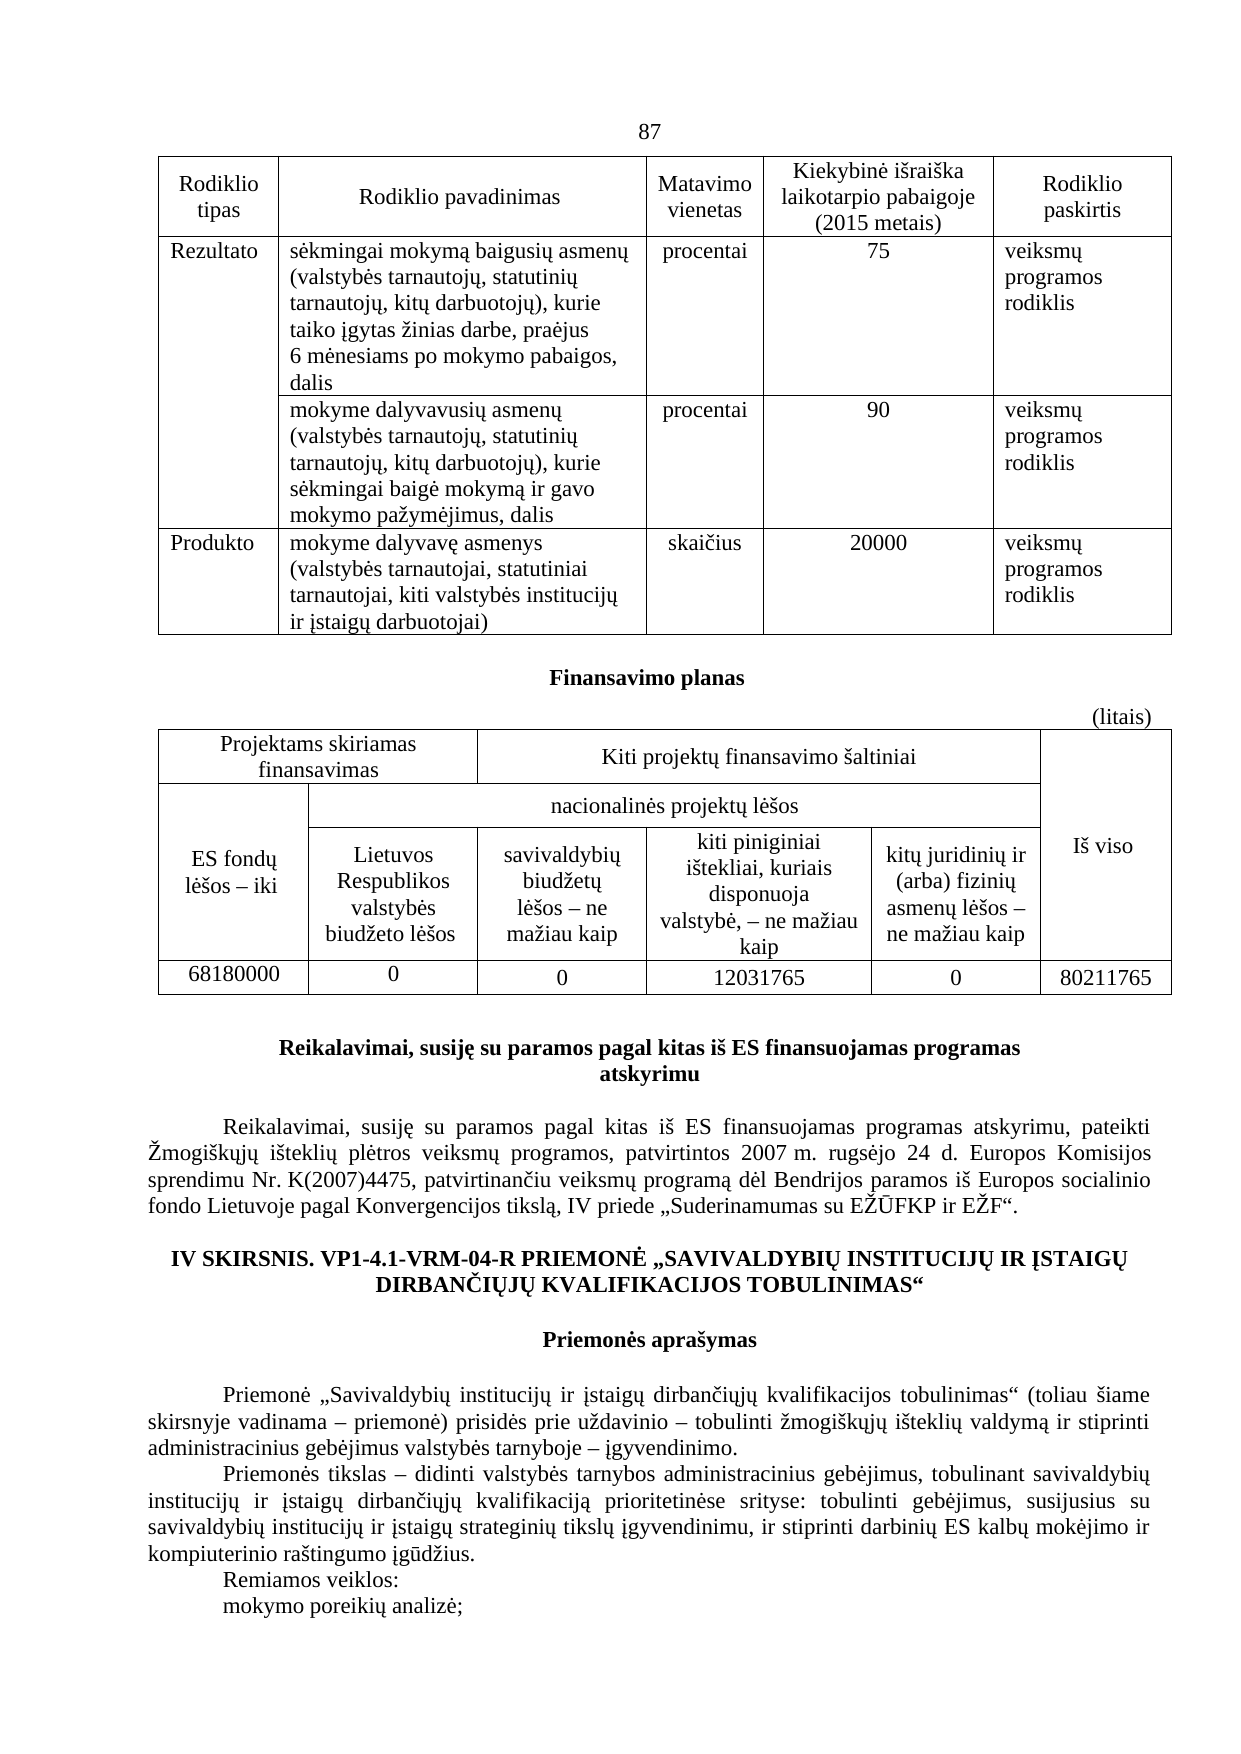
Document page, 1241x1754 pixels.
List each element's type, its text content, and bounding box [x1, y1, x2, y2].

table_cell sėkmingai mokymą baigusių asmenų (valstybės tarnautojų, statutinių tarnautojų, kitų darbuotojų), kurie taiko įgytas žinias darbe, praėjus 6 mėnesiams po mokymo pabaigos, dalis [279, 237, 646, 395]
table_cell kitų juridinių ir (arba) fizinių asmenų lėšos – ne mažiau kaip [872, 828, 1040, 959]
subtitle IV SKIRSNIS. VP1-4.1-VRM-04-R PRIEMONĖ „SAVIVALDYBIŲ INSTITUCIJŲ IR ĮSTAIGŲ DIRBANČIŲJŲ KVALIFIKACIJOS TOBULINIMAS“ [148, 1245, 1152, 1298]
table_cell Produkto [159, 529, 278, 634]
table_cell veiksmų programos rodiklis [994, 396, 1171, 528]
table_cell savivaldybių biudžetų lėšos – ne mažiau kaip [478, 828, 646, 959]
text Reikalavimai, susiję su paramos pagal kitas iš ES finansuojamas programas atskyrimu [148, 1034, 1152, 1087]
table_cell 0 [309, 961, 477, 994]
table_cell nacionalinės projektų lėšos [309, 784, 1040, 827]
table_cell 20000 [764, 529, 993, 634]
table_header Matavimo vienetas [647, 157, 763, 236]
table_cell Rezultato [159, 237, 278, 528]
table_cell 75 [764, 237, 993, 395]
table_cell 90 [764, 396, 993, 528]
text Remiamos veiklos: [148, 1566, 1152, 1592]
table_cell kiti piniginiai ištekliai, kuriais disponuoja valstybė, – ne mažiau kaip [647, 828, 871, 959]
text Finansavimo planas [148, 664, 1152, 690]
table_cell veiksmų programos rodiklis [994, 237, 1171, 395]
text Priemonė „Savivaldybių institucijų ir įstaigų dirbančiųjų kvalifikacijos tobulinimas“ (toliau šiame skirsnyje vadinama – priemonė) prisidės prie uždavinio – tobulinti žmogiškųjų išteklių valdymą ir stiprinti administracinius gebėjimus valstybės tarnyboje – įgyvendinimo. [148, 1381, 1152, 1461]
table_cell 80211765 [1041, 961, 1171, 994]
text Priemonės aprašymas [148, 1326, 1152, 1353]
table_cell Lietuvos Respublikos valstybės biudžeto lėšos [309, 828, 477, 959]
table_header Rodiklio pavadinimas [279, 157, 646, 236]
text mokymo poreikių analizė; [148, 1592, 1152, 1619]
table_header Projektams skiriamas finansavimas [159, 730, 477, 783]
text Priemonės tikslas – didinti valstybės tarnybos administracinius gebėjimus, tobulinant savivaldybių institucijų ir įstaigų dirbančiųjų kvalifikaciją prioritetinėse srityse: tobulinti gebėjimus, susijusius su savivaldybių institucijų ir įstaigų strateginių tikslų įgyvendinimu, ir stiprinti darbinių ES kalbų mokėjimo ir kompiuterinio raštingumo įgūdžius. [148, 1461, 1152, 1566]
table_cell skaičius [647, 529, 763, 634]
text Reikalavimai, susiję su paramos pagal kitas iš ES finansuojamas programas atskyrimu, pateikti Žmogiškųjų išteklių plėtros veiksmų programos, patvirtintos 2007 m. rugsėjo 24 d. Europos Komisijos sprendimu Nr. K(2007)4475, patvirtinančiu veiksmų programą dėl Bendrijos paramos iš Europos socialinio fondo Lietuvoje pagal Konvergencijos tikslą, IV priede „Suderinamumas su EŽŪFKP ir EŽF“. [148, 1113, 1152, 1218]
table_cell 68180000 [159, 961, 308, 994]
table_header Rodiklio tipas [159, 157, 278, 236]
table_cell mokyme dalyvavę asmenys (valstybės tarnautojai, statutiniai tarnautojai, kiti valstybės institucijų ir įstaigų darbuotojai) [279, 529, 646, 634]
table_cell 12031765 [647, 961, 871, 994]
table_header Kiti projektų finansavimo šaltiniai [478, 730, 1040, 783]
table_cell procentai [647, 396, 763, 528]
text (litais) [148, 703, 1152, 729]
table_cell 0 [478, 961, 646, 994]
table_header Rodiklio paskirtis [994, 157, 1171, 236]
table_cell veiksmų programos rodiklis [994, 529, 1171, 634]
table_header Kiekybinė išraiška laikotarpio pabaigoje (2015 metais) [764, 157, 993, 236]
table_cell ES fondų lėšos – iki [159, 784, 308, 959]
table_cell 0 [872, 961, 1040, 994]
table_cell mokyme dalyvavusių asmenų (valstybės tarnautojų, statutinių tarnautojų, kitų darbuotojų), kurie sėkmingai baigė mokymą ir gavo mokymo pažymėjimus, dalis [279, 396, 646, 528]
table_header Iš viso [1041, 730, 1171, 959]
table_cell procentai [647, 237, 763, 395]
